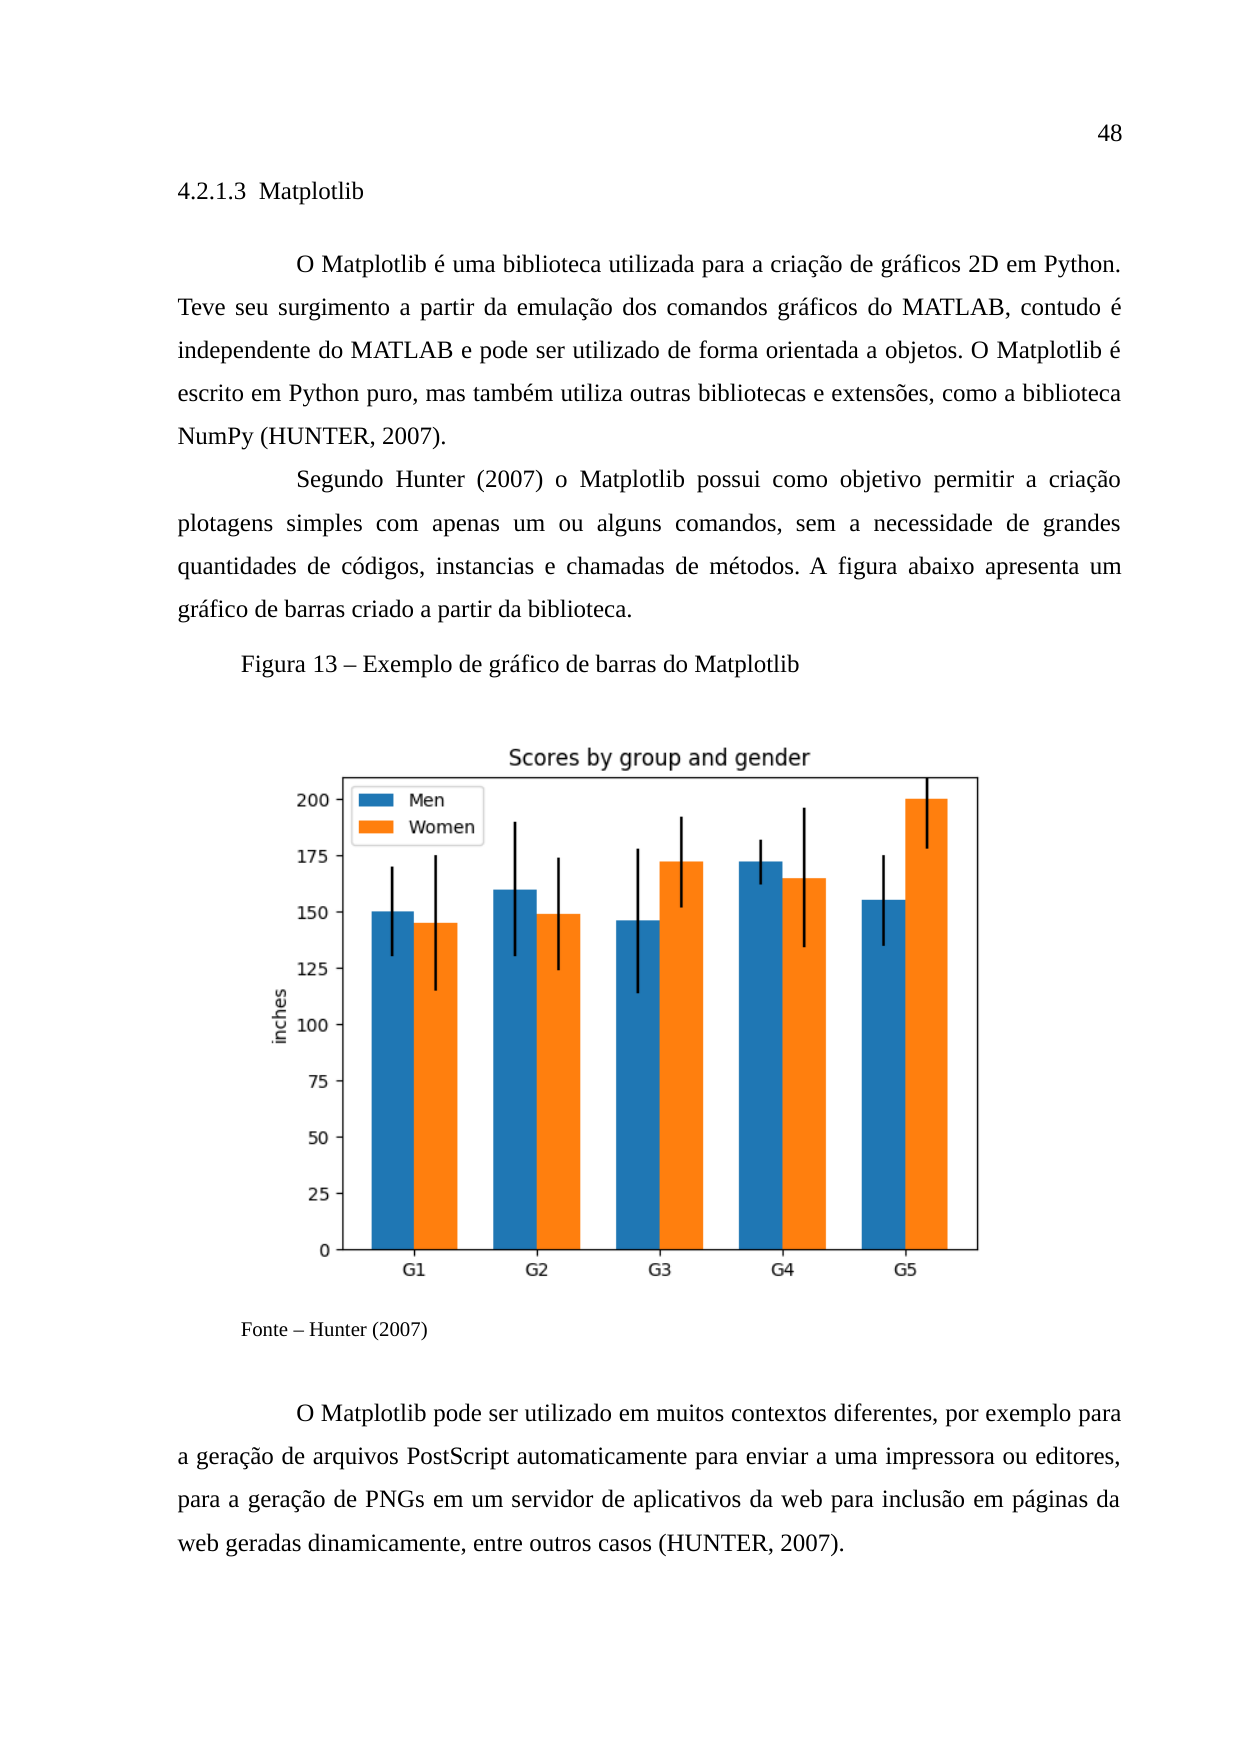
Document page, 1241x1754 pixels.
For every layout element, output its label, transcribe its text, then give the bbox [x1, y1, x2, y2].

text O Matplotlib pode ser utilizado em muitos contextos diferentes, por exemplo para a geração de arquivos PostScript automaticamente para enviar a uma impressora ou editores, para a geração de PNGs em um servidor de aplicativos da web para inclusão em páginas da web geradas dinamicamente, entre outros casos (HUNTER, 2007). [177, 1398, 1122, 1556]
text Fonte – Hunter (2007) [241, 1317, 1058, 1341]
picture [240, 703, 1059, 1317]
subtitle Matplotlib [177, 176, 1122, 205]
text Segundo Hunter (2007) o Matplotlib possui como objetivo permitir a criação plotagens simples com apenas um ou alguns comandos, sem a necessidade de grandes quantidades de códigos, instancias e chamadas de métodos. A figura abaixo apresenta um gráfico de barras criado a partir da biblioteca. [177, 464, 1122, 623]
text O Matplotlib é uma biblioteca utilizada para a criação de gráficos 2D em Python. Teve seu surgimento a partir da emulação dos comandos gráficos do MATLAB, contudo é independente do MATLAB e pode ser utilizado de forma orientada a objetos. O Matplotlib é escrito em Python puro, mas também utiliza outras bibliotecas e extensões, como a biblioteca NumPy (HUNTER, 2007). [177, 249, 1122, 450]
text Figura 13 – Exemplo de gráfico de barras do Matplotlib [241, 649, 1058, 678]
